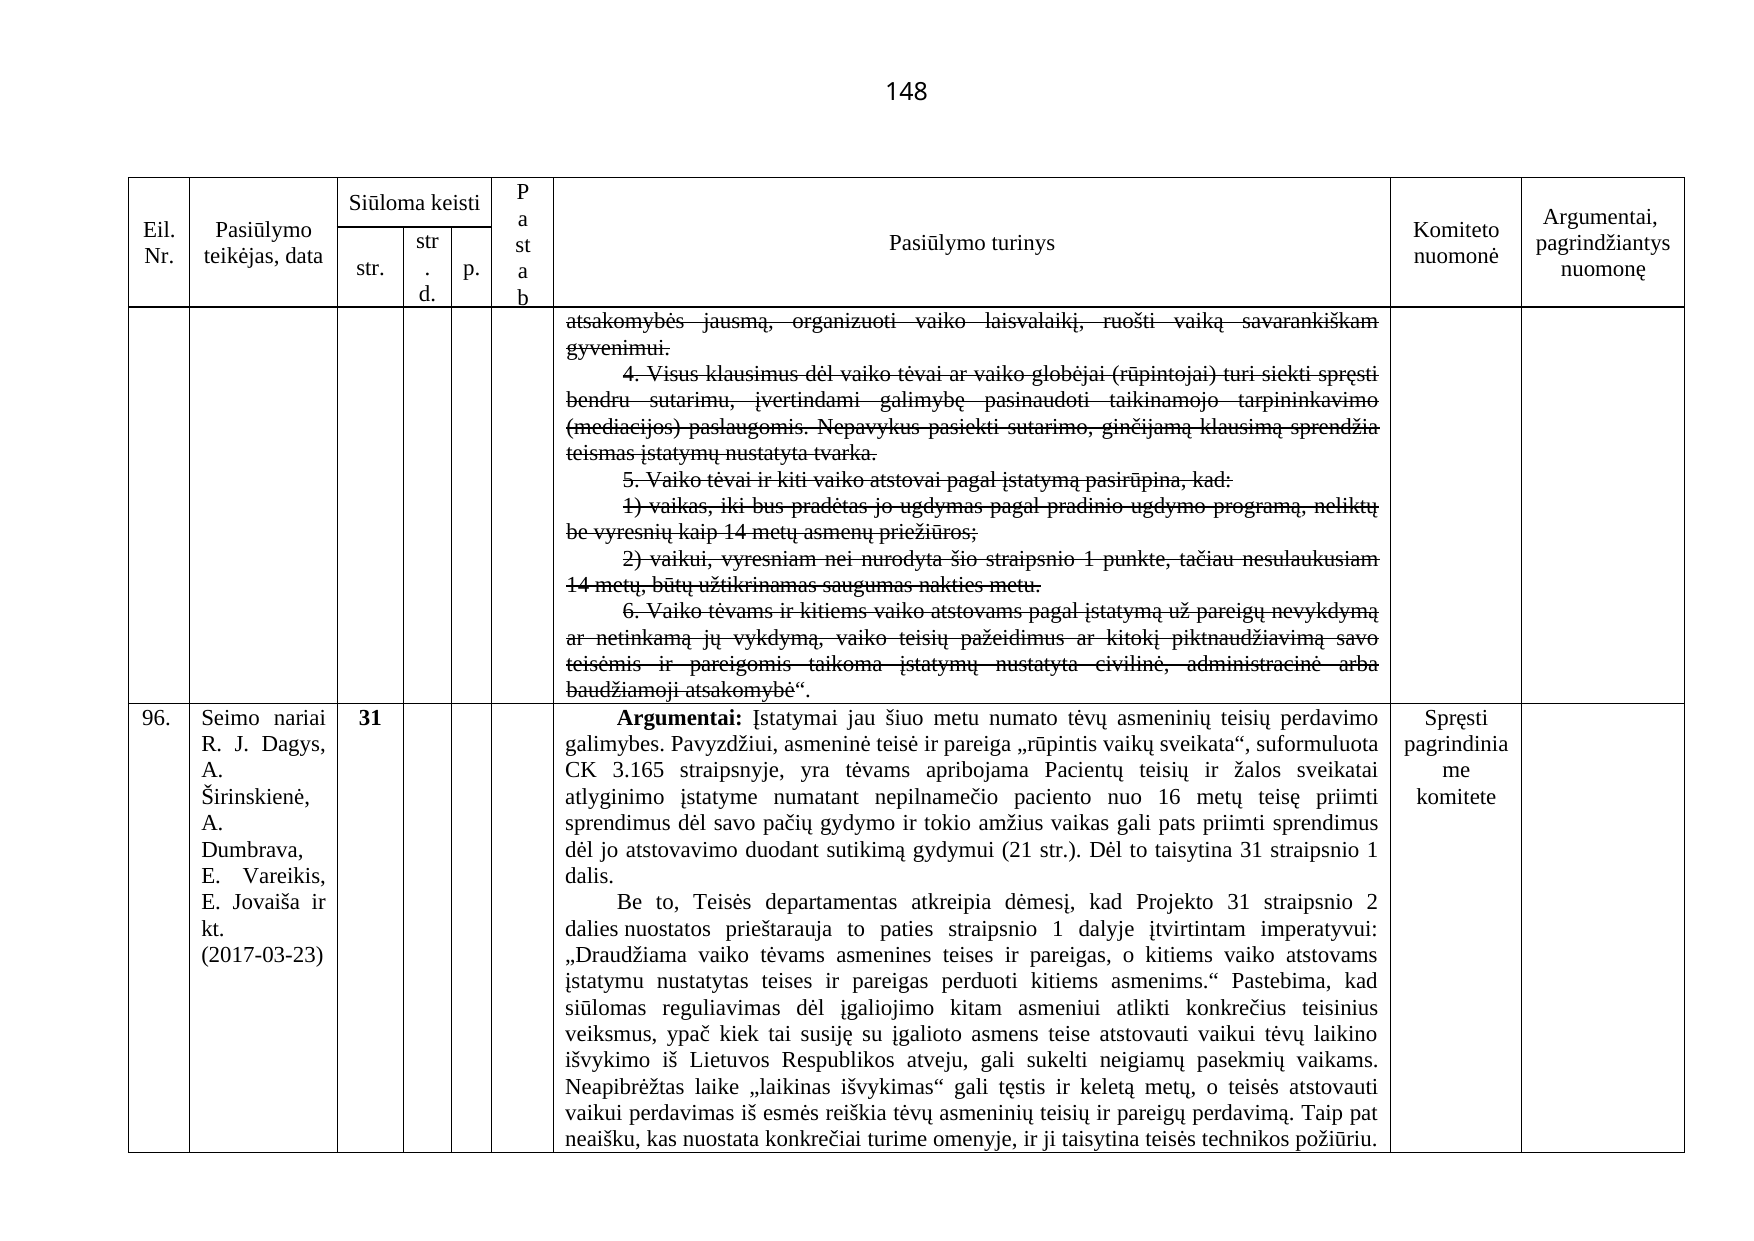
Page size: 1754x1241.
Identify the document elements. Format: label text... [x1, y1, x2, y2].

table_cell atsakomybės jausmą, organizuoti vaiko laisvalaikį, ruošti vaiką savarankiškam gyvenimui. 4. Visus klausimus dėl vaiko tėvai ar vaiko globėjai (rūpintojai) turi siekti spręsti bendru sutarimu, įvertindami galimybę pasinaudoti taikinamojo tarpininkavimo (mediacijos) paslaugomis. Nepavykus pasiekti sutarimo, ginčijamą klausimą sprendžia teismas įstatymų nustatyta tvarka. 5. Vaiko tėvai ir kiti vaiko atstovai pagal įstatymą pasirūpina, kad: 1) vaikas, iki bus pradėtas jo ugdymas pagal pradinio ugdymo programą, neliktų be vyresnių kaip 14 metų asmenų priežiūros; 2) vaikui, vyresniam nei nurodyta šio straipsnio 1 punkte, tačiau nesulaukusiam 14 metų, būtų užtikrinamas saugumas nakties metu. 6. Vaiko tėvams ir kitiems vaiko atstovams pagal įstatymą už pareigų nevykdymą ar netinkamą jų vykdymą, vaiko teisių pažeidimus ar kitokį piktnaudžiavimą savo teisėmis ir pareigomis taikoma įstatymų nustatyta civilinė, administracinė arba baudžiamoji atsakomybė“. [554, 308, 1390, 703]
table_cell p. [452, 228, 491, 306]
table_cell 96. [129, 704, 189, 1152]
table_cell Argumentai: Įstatymai jau šiuo metu numato tėvų asmeninių teisių perdavimo galimybes. Pavyzdžiui, asmeninė teisė ir pareiga „rūpintis vaikų sveikata“, suformuluota CK 3.165 straipsnyje, yra tėvams apribojama Pacientų teisių ir žalos sveikatai atlyginimo įstatyme numatant nepilnamečio paciento nuo 16 metų teisę priimti sprendimus dėl savo pačių gydymo ir tokio amžius vaikas gali pats priimti sprendimus dėl jo atstovavimo duodant sutikimą gydymui (21 str.). Dėl to taisytina 31 straipsnio 1 dalis. Be to, Teisės departamentas atkreipia dėmesį, kad Projekto 31 straipsnio 2 dalies nuostatos prieštarauja to paties straipsnio 1 dalyje įtvirtintam imperatyvui: „Draudžiama vaiko tėvams asmenines teises ir pareigas, o kitiems vaiko atstovams įstatymu nustatytas teises ir pareigas perduoti kitiems asmenims.“ Pastebima, kad siūlomas reguliavimas dėl įgaliojimo kitam asmeniui atlikti konkrečius teisinius veiksmus, ypač kiek tai susiję su įgalioto asmens teise atstovauti vaikui tėvų laikino išvykimo iš Lietuvos Respublikos atveju, gali sukelti neigiamų pasekmių vaikams. Neapibrėžtas laike „laikinas išvykimas“ gali tęstis ir keletą metų, o teisės atstovauti vaikui perdavimas iš esmės reiškia tėvų asmeninių teisių ir pareigų perdavimą. Taip pat neaišku, kas nuostata konkrečiai turime omenyje, ir ji taisytina teisės technikos požiūriu. [554, 704, 1390, 1152]
table_header Argumentai, pagrindžiantys nuomonę [1522, 178, 1684, 306]
table_cell [1522, 704, 1684, 1152]
table_header Siūloma keisti [338, 178, 491, 226]
table_header Pasiūlymo teikėjas, data [190, 178, 337, 306]
table_cell str. d. [404, 228, 451, 306]
table_cell [452, 704, 491, 1152]
table_cell [492, 704, 553, 1152]
table_cell Spręsti pagrindiniame komitete [1391, 704, 1521, 1152]
table_header Pastabos [492, 178, 553, 306]
table_cell [338, 308, 403, 703]
table_header Komiteto nuomonė [1391, 178, 1521, 306]
table_cell [492, 308, 553, 703]
table_header Eil. Nr. [129, 178, 189, 306]
table_cell [404, 308, 451, 703]
table_cell Seimo nariai R. J. Dagys, A. Širinskienė, A. Dumbrava, E. Vareikis, E. Jovaiša ir kt. (2017-03-23) [190, 704, 337, 1152]
table_cell str. [338, 228, 403, 306]
table_cell [1522, 308, 1684, 703]
table_cell [190, 308, 337, 703]
table_header Pasiūlymo turinys [554, 178, 1390, 306]
table_cell [404, 704, 451, 1152]
table_cell 31 [338, 704, 403, 1152]
table_cell [129, 308, 189, 703]
table_cell [1391, 308, 1521, 703]
table_cell [452, 308, 491, 703]
